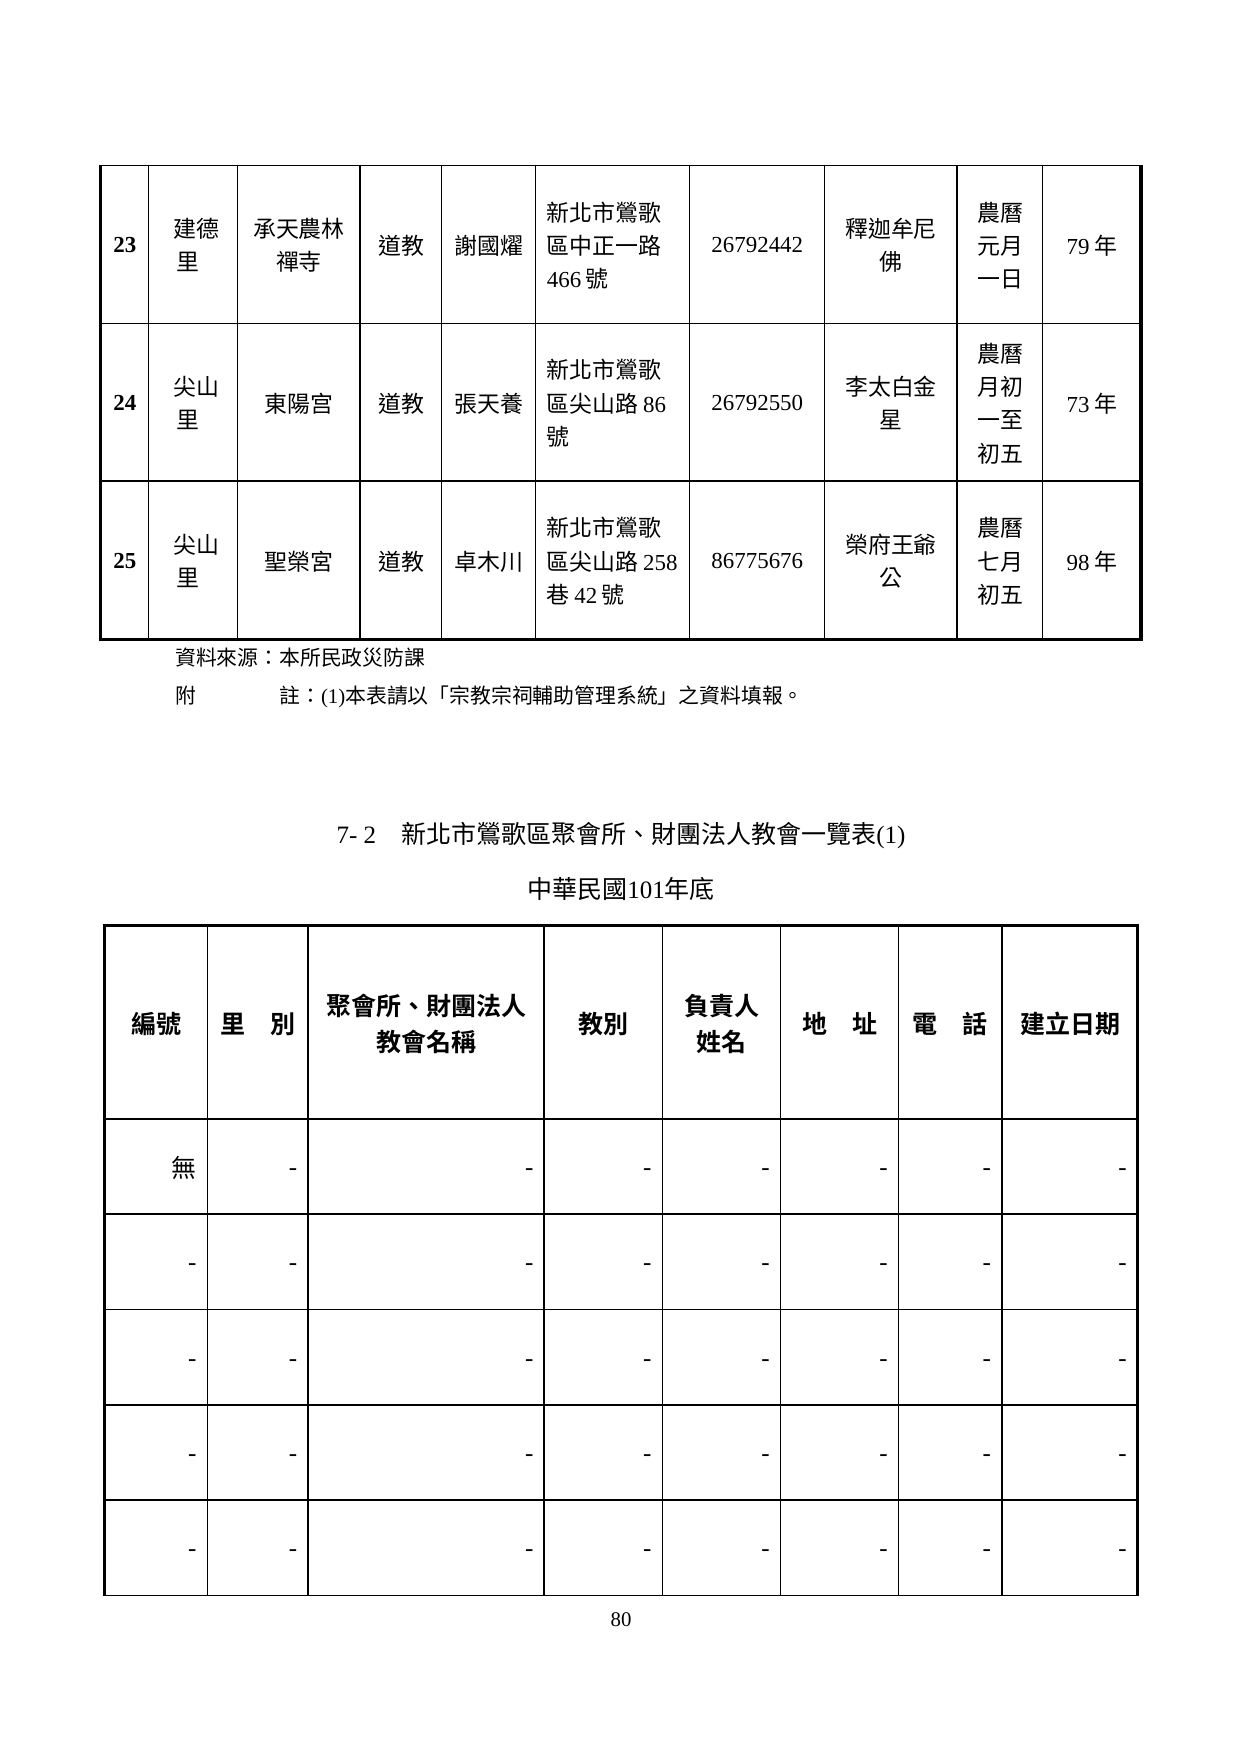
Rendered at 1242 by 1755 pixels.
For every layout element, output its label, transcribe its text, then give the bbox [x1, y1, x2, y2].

table_cell 釋迦牟尼佛 [825, 166, 956, 322]
table_header 教別 [545, 927, 662, 1118]
table_cell - [309, 1215, 543, 1309]
table_cell 73年 [1043, 324, 1139, 480]
table_cell - [106, 1215, 207, 1309]
table_cell 新北市鶯歌區中正一路466號 [536, 166, 689, 322]
table_cell - [899, 1120, 1001, 1213]
table_cell - [309, 1406, 543, 1499]
table_cell - [208, 1406, 307, 1499]
table_cell 農曆月初一至初五 [958, 324, 1042, 480]
table_cell - [663, 1501, 780, 1594]
table_cell 聖榮宮 [238, 482, 359, 638]
table_cell 道教 [361, 482, 441, 638]
table_cell 謝國燿 [442, 166, 535, 322]
text 中華民國101年底 [175, 869, 1067, 905]
table_header 聚會所、財團法人教會名稱 [309, 927, 543, 1118]
table_cell - [309, 1501, 543, 1594]
table_cell - [663, 1406, 780, 1499]
table_cell - [106, 1310, 207, 1404]
table_cell - [1003, 1310, 1136, 1404]
table_header 負責人姓名 [663, 927, 780, 1118]
table_header 電 話 [899, 927, 1001, 1118]
table_cell 承天農林禪寺 [238, 166, 359, 322]
table_cell 新北市鶯歌區尖山路86號 [536, 324, 689, 480]
table_cell - [899, 1310, 1001, 1404]
table_cell 26792442 [690, 166, 824, 322]
table_cell 道教 [361, 166, 441, 322]
table_header 建立日期 [1003, 927, 1136, 1118]
table_cell 79年 [1043, 166, 1139, 322]
text 附 註：(1)本表請以「宗教宗祠輔助管理系統」之資料填報。 [175, 687, 1067, 708]
table_cell - [1003, 1215, 1136, 1309]
table_cell 榮府王爺公 [825, 482, 956, 638]
table_cell 道教 [361, 324, 441, 480]
table_cell - [899, 1406, 1001, 1499]
table_cell 無 [106, 1120, 207, 1213]
table_cell - [106, 1406, 207, 1499]
table_cell - [663, 1215, 780, 1309]
table_header 里 別 [208, 927, 307, 1118]
table_cell - [208, 1310, 307, 1404]
table_cell 24 [102, 324, 148, 480]
table_cell 尖山里 [149, 324, 237, 480]
table_cell - [208, 1215, 307, 1309]
table_cell - [309, 1310, 543, 1404]
table_cell - [899, 1501, 1001, 1594]
table_cell 農曆元月一日 [958, 166, 1042, 322]
table_cell - [545, 1310, 662, 1404]
table_cell 卓木川 [442, 482, 535, 638]
table_cell - [781, 1310, 898, 1404]
table_cell - [1003, 1120, 1136, 1213]
table_header 地 址 [781, 927, 898, 1118]
table_cell - [545, 1215, 662, 1309]
table_cell 尖山里 [149, 482, 237, 638]
table_cell - [545, 1501, 662, 1594]
table_cell 張天養 [442, 324, 535, 480]
table_cell 25 [102, 482, 148, 638]
table_cell - [781, 1120, 898, 1213]
table_cell - [208, 1120, 307, 1213]
table_cell - [1003, 1406, 1136, 1499]
table_cell - [663, 1310, 780, 1404]
table_cell 建德里 [149, 166, 237, 322]
table_cell - [899, 1215, 1001, 1309]
table_cell - [1003, 1501, 1136, 1594]
table_cell 26792550 [690, 324, 824, 480]
table_header 編號 [106, 927, 207, 1118]
table_cell - [663, 1120, 780, 1213]
table_cell - [545, 1120, 662, 1213]
table_cell 東陽宫 [238, 324, 359, 480]
table_cell 86775676 [690, 482, 824, 638]
table_cell - [106, 1501, 207, 1594]
table_cell 98年 [1043, 482, 1139, 638]
table_cell - [781, 1501, 898, 1594]
table_cell - [781, 1215, 898, 1309]
table_cell 農曆七月初五 [958, 482, 1042, 638]
table_cell 李太白金星 [825, 324, 956, 480]
text 7- 2 新北市鶯歌區聚會所、財團法人教會一覽表(1) [175, 815, 1067, 851]
table_cell - [208, 1501, 307, 1594]
table_cell 23 [102, 166, 148, 322]
table_cell 新北市鶯歌區尖山路258巷42號 [536, 482, 689, 638]
table_cell - [309, 1120, 543, 1213]
text 資料來源：本所民政災防課 [175, 641, 1067, 672]
table_cell - [545, 1406, 662, 1499]
table_cell - [781, 1406, 898, 1499]
